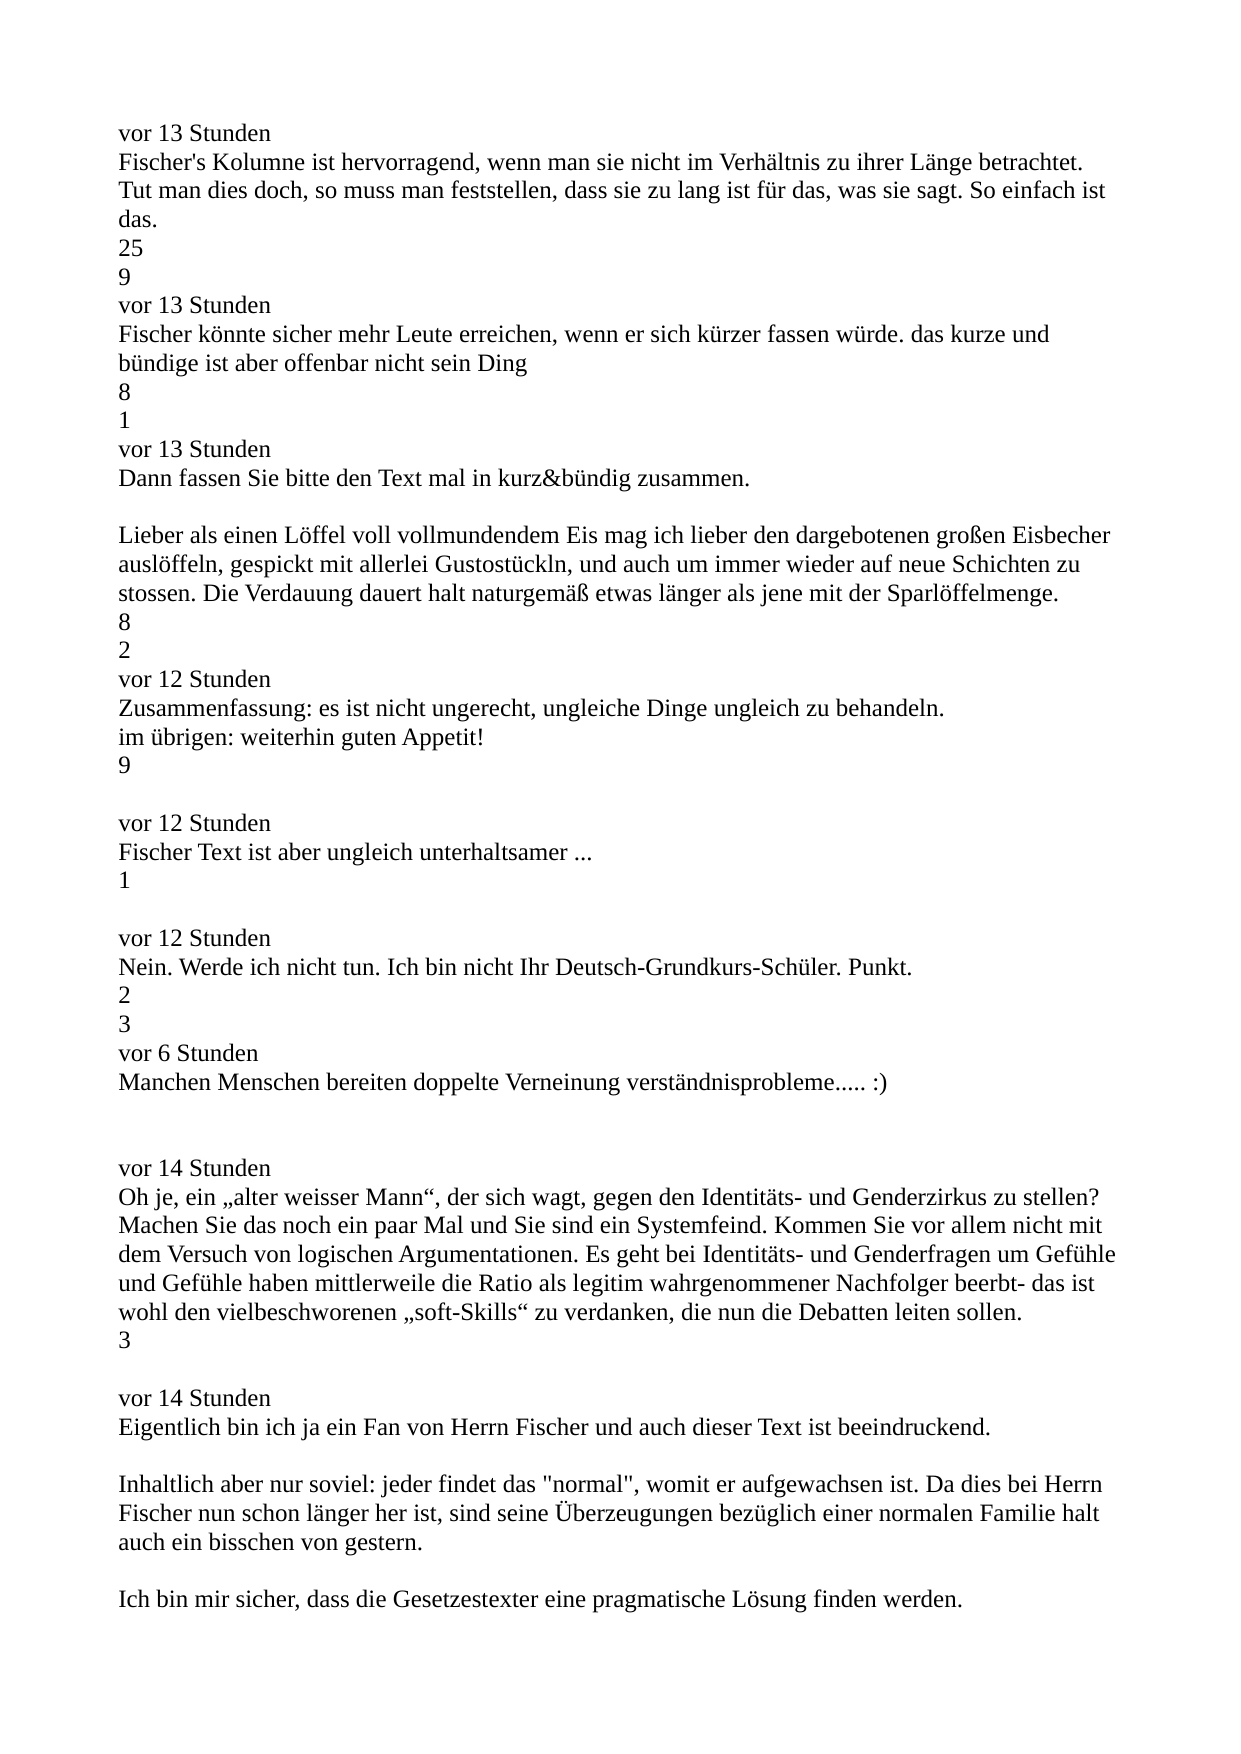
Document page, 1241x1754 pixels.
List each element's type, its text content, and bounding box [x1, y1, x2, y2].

text 8 [118, 607, 1122, 636]
text 1 [118, 866, 1122, 894]
text Oh je, ein „alter weisser Mann“, der sich wagt, gegen den Identitäts- und Genderzirkus zu stellen? Machen Sie das noch ein paar Mal und Sie sind ein Systemfeind. Kommen Sie vor allem nicht mit dem Versuch von logischen Argumentationen. Es geht bei Identitäts- und Genderfragen um Gefühle und Gefühle haben mittlerweile die Ratio als legitim wahrgenommener Nachfolger beerbt- das ist wohl den vielbeschworenen „soft-Skills“ zu verdanken, die nun die Debatten leiten sollen. [118, 1182, 1122, 1326]
text 3 [118, 1326, 1122, 1354]
text vor 12 Stunden [118, 808, 1122, 837]
text Fischer Text ist aber ungleich unterhaltsamer ... [118, 837, 1122, 866]
text vor 12 Stunden [118, 923, 1122, 952]
text Manchen Menschen bereiten doppelte Verneinung verständnisprobleme..... :) [118, 1067, 1122, 1096]
text vor 13 Stunden [118, 118, 1122, 147]
text Fischer's Kolumne ist hervorragend, wenn man sie nicht im Verhältnis zu ihrer Länge betrachtet. Tut man dies doch, so muss man feststellen, dass sie zu lang ist für das, was sie sagt. So einfach ist das. [118, 147, 1122, 233]
text 25 [118, 233, 1122, 262]
text Zusammenfassung: es ist nicht ungerecht, ungleiche Dinge ungleich zu behandeln. [118, 693, 1122, 722]
text 9 [118, 751, 1122, 779]
text vor 12 Stunden [118, 664, 1122, 693]
text Lieber als einen Löffel voll vollmundendem Eis mag ich lieber den dargebotenen großen Eisbecher auslöffeln, gespickt mit allerlei Gustostückln, und auch um immer wieder auf neue Schichten zu stossen. Die Verdauung dauert halt naturgemäß etwas länger als jene mit der Sparlöffelmenge. [118, 521, 1122, 607]
text 1 [118, 406, 1122, 434]
text vor 14 Stunden [118, 1153, 1122, 1182]
text 2 [118, 636, 1122, 664]
text Ich bin mir sicher, dass die Gesetzestexter eine pragmatische Lösung finden werden. [118, 1584, 1122, 1613]
text Inhaltlich aber nur soviel: jeder findet das "normal", womit er aufgewachsen ist. Da dies bei Herrn Fischer nun schon länger her ist, sind seine Überzeugungen bezüglich einer normalen Familie halt auch ein bisschen von gestern. [118, 1469, 1122, 1556]
text vor 13 Stunden [118, 291, 1122, 319]
text Eigentlich bin ich ja ein Fan von Herrn Fischer und auch dieser Text ist beeindruckend. [118, 1412, 1122, 1441]
text vor 13 Stunden [118, 434, 1122, 463]
text 2 [118, 981, 1122, 1009]
text im übrigen: weiterhin guten Appetit! [118, 722, 1122, 751]
text Dann fassen Sie bitte den Text mal in kurz&bündig zusammen. [118, 463, 1122, 492]
text Nein. Werde ich nicht tun. Ich bin nicht Ihr Deutsch-Grundkurs-Schüler. Punkt. [118, 952, 1122, 981]
text Fischer könnte sicher mehr Leute erreichen, wenn er sich kürzer fassen würde. das kurze und bündige ist aber offenbar nicht sein Ding [118, 319, 1122, 377]
text 8 [118, 377, 1122, 406]
text 3 [118, 1009, 1122, 1038]
text vor 6 Stunden [118, 1038, 1122, 1067]
text 9 [118, 262, 1122, 291]
text vor 14 Stunden [118, 1383, 1122, 1412]
